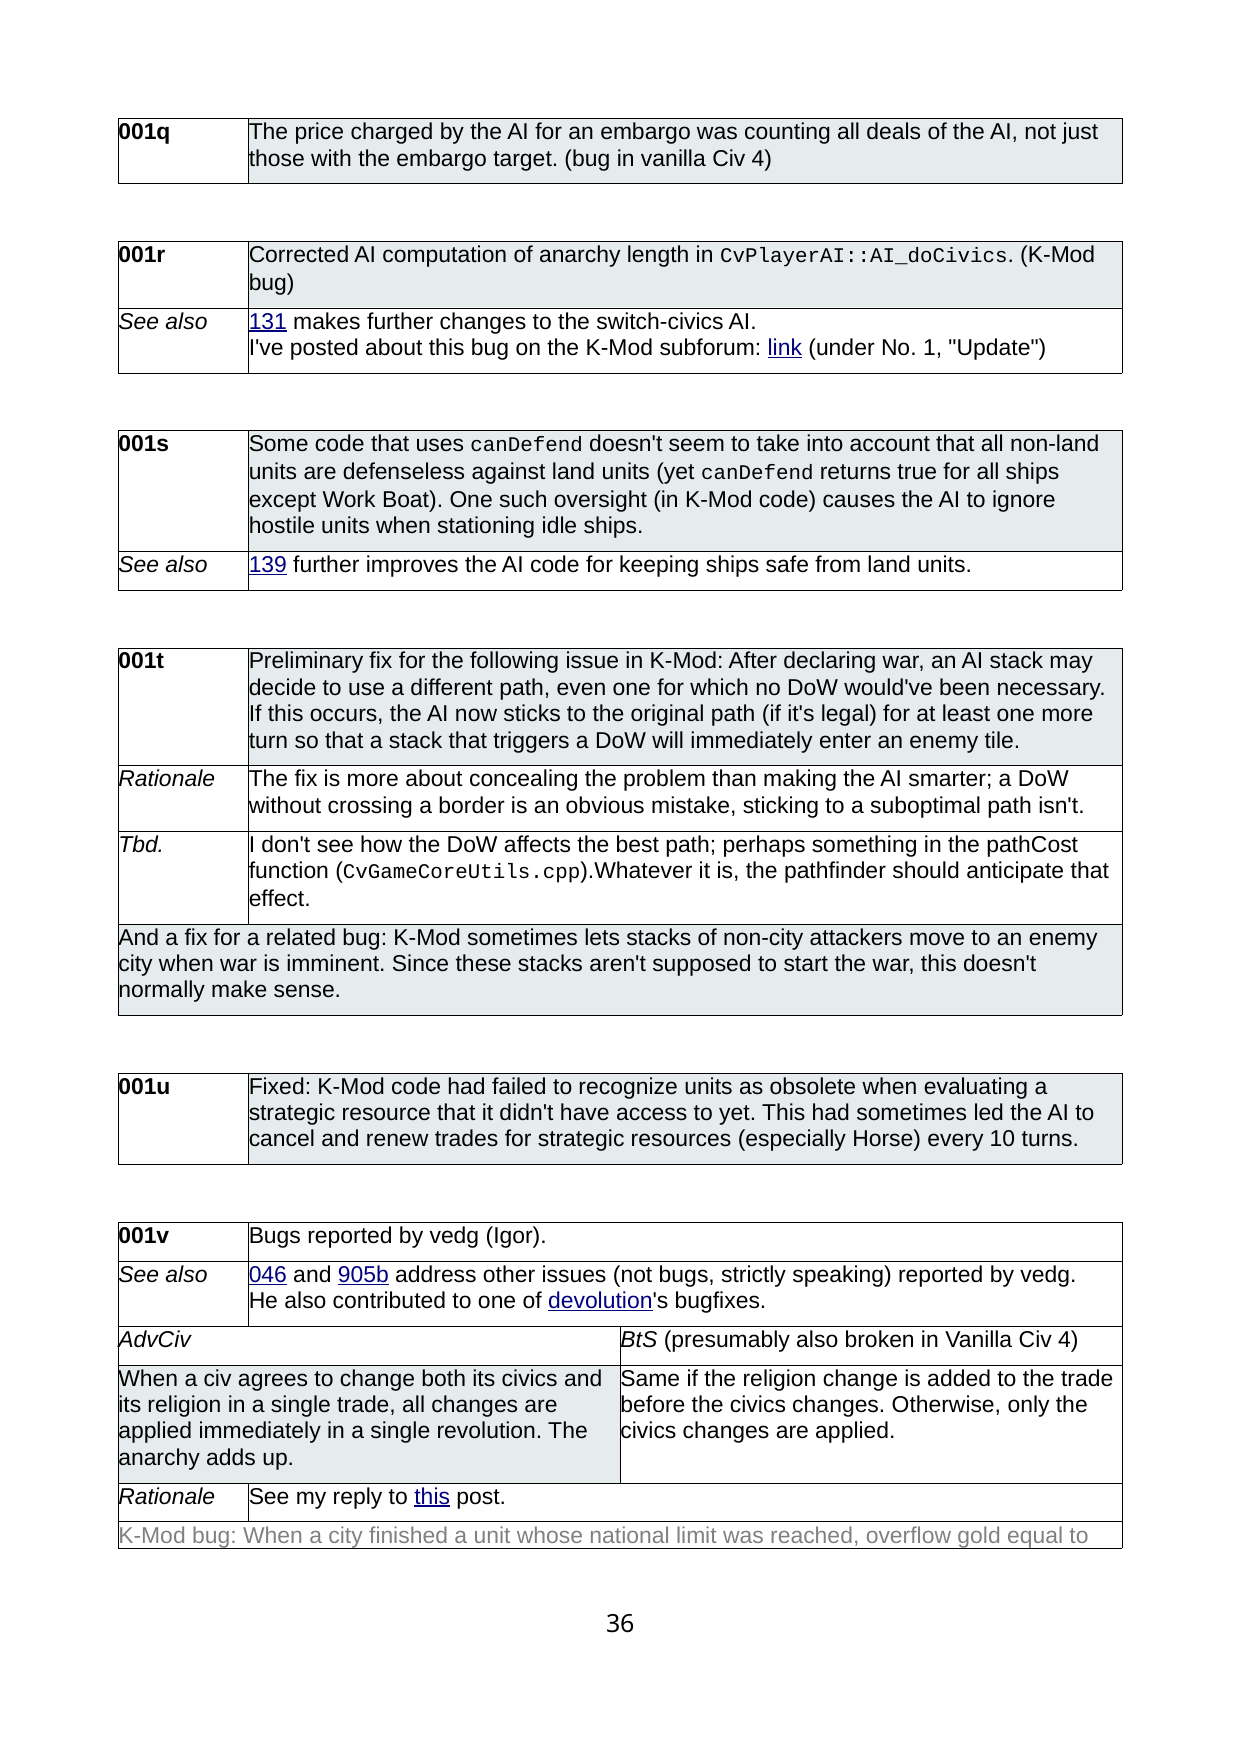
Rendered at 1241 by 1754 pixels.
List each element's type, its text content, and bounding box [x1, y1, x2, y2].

table_header Bugs reported by vedg (Igor). [249, 1223, 1122, 1261]
table_cell See also [119, 552, 248, 590]
table_cell Tbd. [119, 832, 248, 923]
table_cell Same if the religion change is added to the trade before the civics changes. Otherwise, only the civics changes are applied. [621, 1366, 1122, 1483]
table_cell K-Mod bug: When a city finished a unit whose national limit was reached, overflow gold equal to [119, 1522, 1122, 1548]
table_cell When a civ agrees to change both its civics and its religion in a single trade, all changes are applied immediately in a single revolution. The anarchy adds up. [119, 1366, 620, 1483]
table_cell 131 makes further changes to the switch-civics AI. I've posted about this bug on the K-Mod subforum: link (under No. 1, "Update") [249, 309, 1122, 373]
table_header Some code that uses canDefend doesn't seem to take into account that all non-land units are defenseless against land units (yet canDefend returns true for all ships except Work Boat). One such oversight (in K-Mod code) causes the AI to ignore hostile units when stationing idle ships. [249, 431, 1122, 551]
table_cell BtS (presumably also broken in Vanilla Civ 4) [621, 1327, 1122, 1365]
table_header Corrected AI computation of anarchy length in CvPlayerAI::AI_doCivics. (K-Mod bug) [249, 242, 1122, 307]
table_cell AdvCiv [119, 1327, 620, 1365]
table_cell 046 and 905b address other issues (not bugs, strictly speaking) reported by vedg. He also contributed to one of devolution's bugfixes. [249, 1262, 1122, 1326]
table_header Fixed: K-Mod code had failed to recognize units as obsolete when evaluating a strategic resource that it didn't have access to yet. This had sometimes led the AI to cancel and renew trades for strategic resources (especially Horse) every 10 turns. [249, 1074, 1122, 1164]
table_header 001u [119, 1074, 248, 1164]
table_cell Rationale [119, 1484, 248, 1521]
table_header Preliminary fix for the following issue in K-Mod: After declaring war, an AI stack may decide to use a different path, even one for which no DoW would've been necessary. If this occurs, the AI now sticks to the original path (if it's legal) for at least one more turn so that a stack that triggers a DoW will immediately enter an enemy tile. [249, 649, 1122, 765]
table_cell I don't see how the DoW affects the best path; perhaps something in the pathCost function (CvGameCoreUtils.cpp).Whatever it is, the pathfinder should anticipate that effect. [249, 832, 1122, 923]
table_cell 139 further improves the AI code for keeping ships safe from land units. [249, 552, 1122, 590]
table_cell See also [119, 1262, 248, 1326]
table_cell Rationale [119, 766, 248, 831]
table_header 001v [119, 1223, 248, 1261]
table_cell See my reply to this post. [249, 1484, 1122, 1521]
table_cell The fix is more about concealing the problem than making the AI smarter; a DoW without crossing a border is an obvious mistake, sticking to a suboptimal path isn't. [249, 766, 1122, 831]
table_header 001r [119, 242, 248, 307]
table_header 001q [119, 119, 248, 183]
table_header 001s [119, 431, 248, 551]
table_cell And a fix for a related bug: K-Mod sometimes lets stacks of non-city attackers move to an enemy city when war is imminent. Since these stacks aren't supposed to start the war, this doesn't normally make sense. [119, 925, 1122, 1015]
table_header The price charged by the AI for an embargo was counting all deals of the AI, not just those with the embargo target. (bug in vanilla Civ 4) [249, 119, 1122, 183]
table_cell See also [119, 309, 248, 373]
table_header 001t [119, 649, 248, 765]
